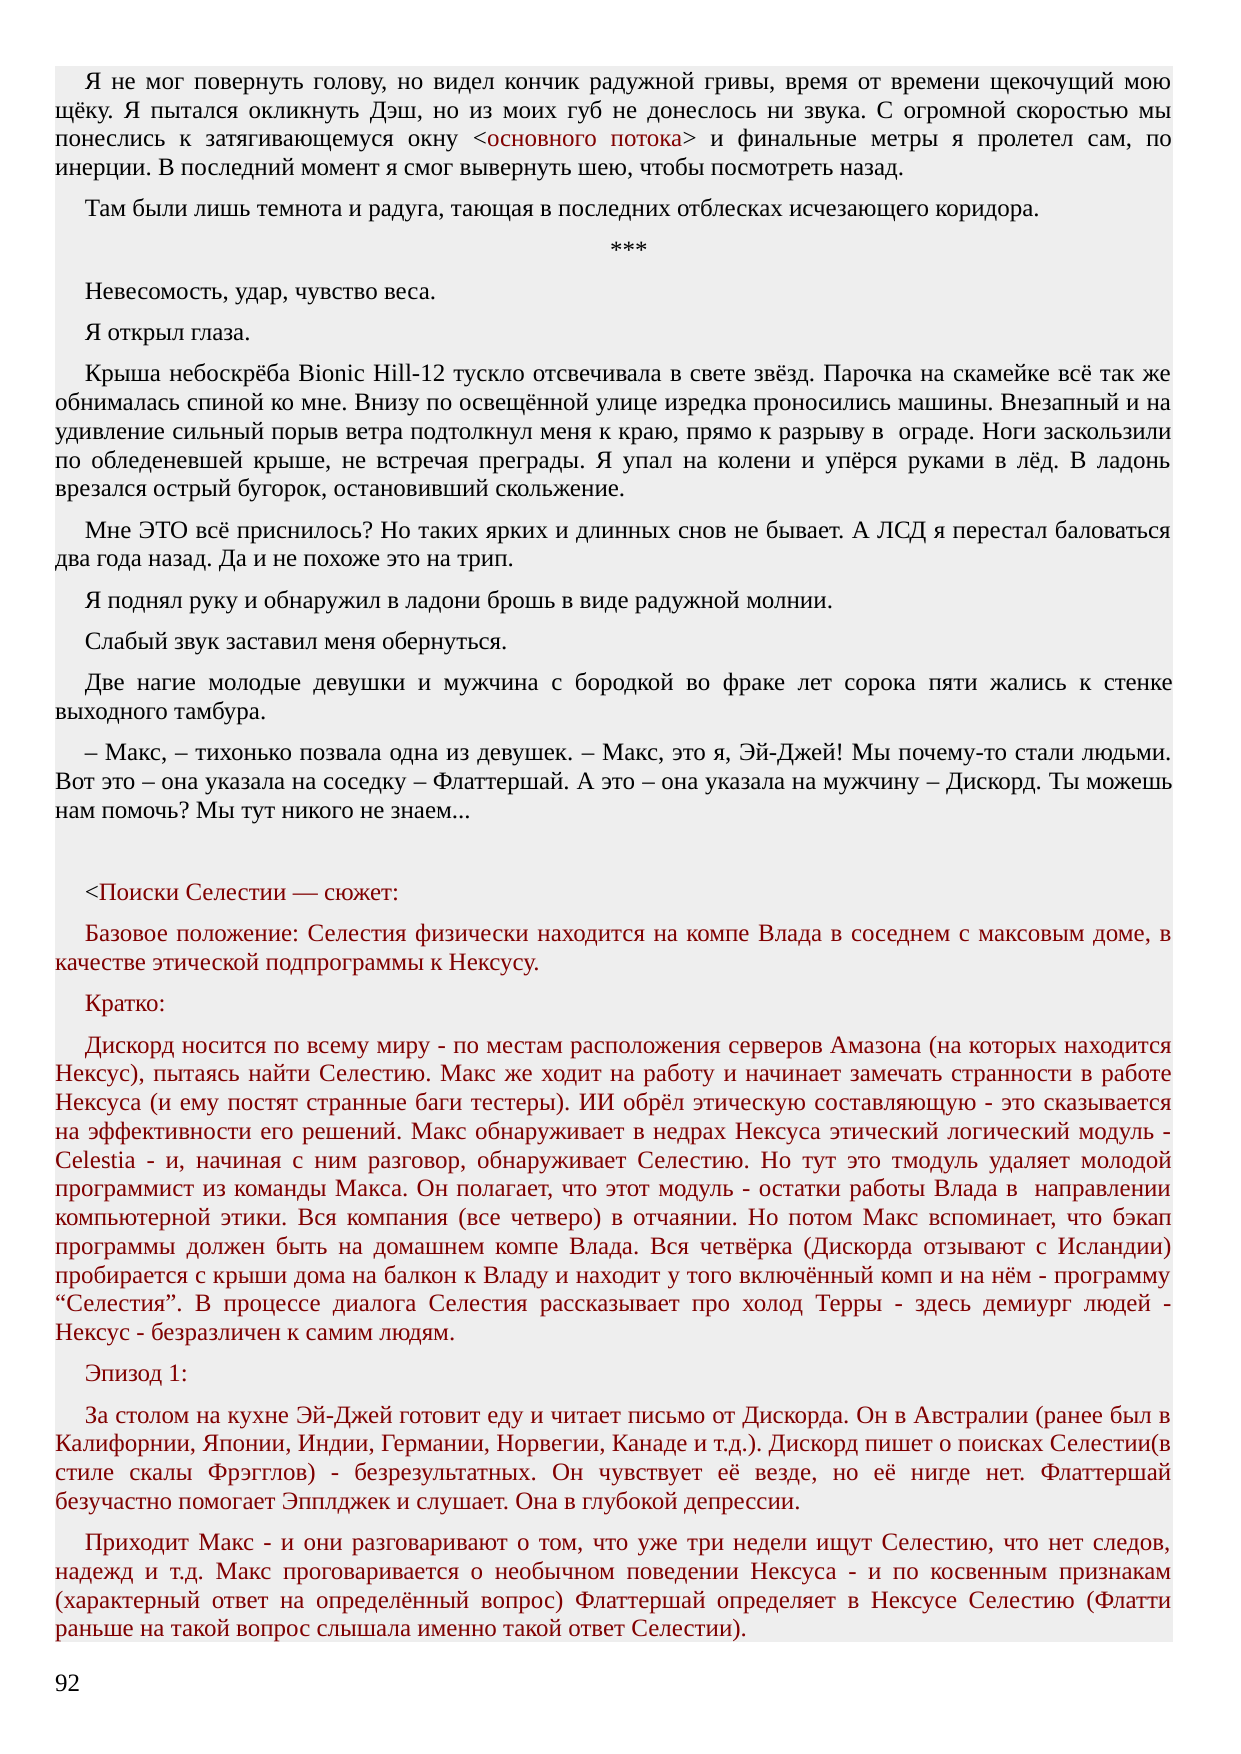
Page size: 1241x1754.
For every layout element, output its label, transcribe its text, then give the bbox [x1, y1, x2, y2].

text *** [55, 235, 1173, 263]
text Я открыл глаза. [55, 317, 1173, 346]
text Кратко: [55, 988, 1173, 1017]
text Невесомость, удар, чувство веса. [55, 276, 1173, 305]
text Эпизод 1: [55, 1358, 1173, 1387]
text За столом на кухне Эй-Джей готовит еду и читает письмо от Дискорда. Он в Австралии (ранее был в Калифорнии, Японии, Индии, Германии, Норвегии, Канаде и т.д.). Дискорд пишет о поисках Селестии(в стиле скалы Фрэгглов) - безрезультатных. Он чувствует её везде, но её нигде нет. Флаттершай безучастно помогает Эпплджек и слушает. Она в глубокой депрессии. [55, 1400, 1173, 1515]
text Мне ЭТО всё приснилось? Но таких ярких и длинных снов не бывает. А ЛСД я перестал баловаться два года назад. Да и не похоже это на трип. [55, 515, 1173, 572]
text <Поиски Селестии — сюжет: [55, 877, 1173, 906]
text Там были лишь темнота и радуга, тающая в последних отблесках исчезающего коридора. [55, 193, 1173, 222]
text Крыша небоскрёба Bionic Hill-12 тускло отсвечивала в свете звёзд. Парочка на скамейке всё так же обнималась спиной ко мне. Внизу по освещённой улице изредка проносились машины. Внезапный и на удивление сильный порыв ветра подтолкнул меня к краю, прямо к разрыву в ограде. Ноги заскользили по обледеневшей крыше, не встречая преграды. Я упал на колени и упёрся руками в лёд. В ладонь врезался острый бугорок, остановивший скольжение. [55, 358, 1173, 502]
text Я поднял руку и обнаружил в ладони брошь в виде радужной молнии. [55, 585, 1173, 613]
text Базовое положение: Селестия физически находится на компе Влада в соседнем с максовым доме, в качестве этической подпрограммы к Нексусу. [55, 918, 1173, 976]
text Я не мог повернуть голову, но видел кончик радужной гривы, время от времени щекочущий мою щёку. Я пытался окликнуть Дэш, но из моих губ не донеслось ни звука. С огромной скоростью мы понеслись к затягивающемуся окну <основного потока> и финальные метры я пролетел сам, по инерции. В последний момент я смог вывернуть шею, чтобы посмотреть назад. [55, 66, 1173, 181]
text Дискорд носится по всему миру - по местам расположения серверов Амазона (на которых находится Нексус), пытаясь найти Селестию. Макс же ходит на работу и начинает замечать странности в работе Нексуса (и ему постят странные баги тестеры). ИИ обрёл этическую составляющую - это сказывается на эффективности его решений. Макс обнаруживает в недрах Нексуса этический логический модуль - Celestia - и, начиная с ним разговор, обнаруживает Селестию. Но тут это тмодуль удаляет молодой программист из команды Макса. Он полагает, что этот модуль - остатки работы Влада в направлении компьютерной этики. Вся компания (все четверо) в отчаянии. Но потом Макс вспоминает, что бэкап программы должен быть на домашнем компе Влада. Вся четвёрка (Дискорда отзывают с Исландии) пробирается с крыши дома на балкон к Владу и находит у того включённый комп и на нём - программу “Селестия”. В процессе диалога Селестия рассказывает про холод Терры - здесь демиург людей - Нексус - безразличен к самим людям. [55, 1030, 1173, 1346]
text Приходит Макс - и они разговаривают о том, что уже три недели ищут Селестию, что нет следов, надежд и т.д. Макс проговаривается о необычном поведении Нексуса - и по косвенным признакам (характерный ответ на определённый вопрос) Флаттершай определяет в Нексусе Селестию (Флатти раньше на такой вопрос слышала именно такой ответ Селестии). [55, 1527, 1173, 1642]
text – Макс, – тихонько позвала одна из девушек. – Макс, это я, Эй-Джей! Мы почему-то стали людьми. Вот это – она указала на соседку – Флаттершай. А это – она указала на мужчину – Дискорд. Ты можешь нам помочь? Мы тут никого не знаем... [55, 737, 1173, 823]
text Две нагие молодые девушки и мужчина с бородкой во фраке лет сорока пяти жались к стенке выходного тамбура. [55, 667, 1173, 725]
text Слабый звук заставил меня обернуться. [55, 626, 1173, 655]
